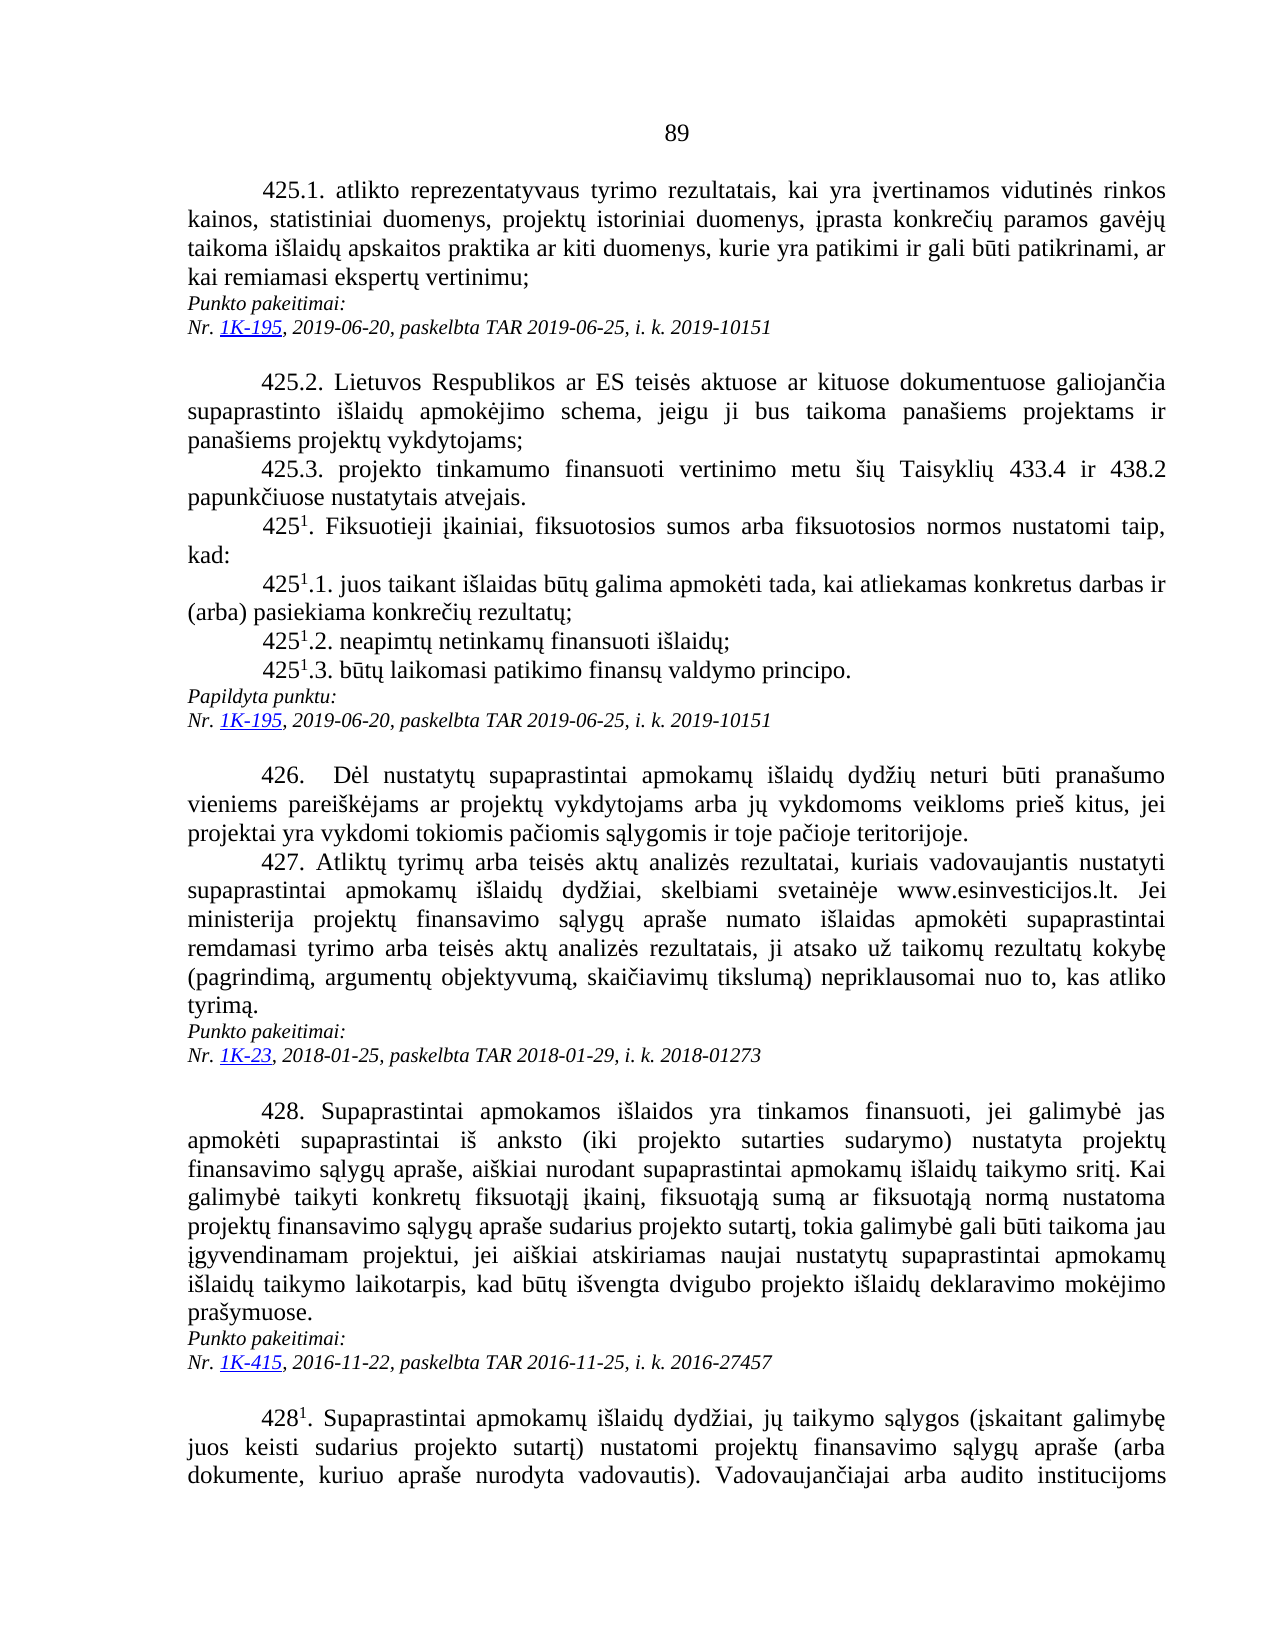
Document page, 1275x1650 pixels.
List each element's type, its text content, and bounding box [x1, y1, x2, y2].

text 425.1. atlikto reprezentatyvaus tyrimo rezultatais, kai yra įvertinamos vidutinės rinkos kainos, statistiniai duomenys, projektų istoriniai duomenys, įprasta konkrečių paramos gavėjų taikoma išlaidų apskaitos praktika ar kiti duomenys, kurie yra patikimi ir gali būti patikrinami, ar kai remiamasi ekspertų vertinimu; [187, 176, 1167, 291]
text 428. Supaprastintai apmokamos išlaidos yra tinkamos finansuoti, jei galimybė jas apmokėti supaprastintai iš anksto (iki projekto sutarties sudarymo) nustatyta projektų finansavimo sąlygų apraše, aiškiai nurodant supaprastintai apmokamų išlaidų taikymo sritį. Kai galimybė taikyti konkretų fiksuotąjį įkainį, fiksuotąją sumą ar fiksuotąją normą nustatoma projektų finansavimo sąlygų apraše sudarius projekto sutartį, tokia galimybė gali būti taikoma jau įgyvendinamam projektui, jei aiškiai atskiriamas naujai nustatytų supaprastintai apmokamų išlaidų taikymo laikotarpis, kad būtų išvengta dvigubo projekto išlaidų deklaravimo mokėjimo prašymuose. [187, 1096, 1167, 1326]
text Nr. 1K-415, 2016-11-22, paskelbta TAR 2016-11-25, i. k. 2016-27457 [187, 1350, 1167, 1374]
text Punkto pakeitimai: [187, 1019, 1167, 1043]
text Papildyta punktu: [187, 684, 1167, 708]
text 425.3. projekto tinkamumo finansuoti vertinimo metu šių Taisyklių 433.4 ir 438.2 papunkčiuose nustatytais atvejais. [187, 454, 1167, 511]
text Nr. 1K-195, 2019-06-20, paskelbta TAR 2019-06-25, i. k. 2019-10151 [187, 315, 1167, 339]
text 427. Atliktų tyrimų arba teisės aktų analizės rezultatai, kuriais vadovaujantis nustatyti supaprastintai apmokamų išlaidų dydžiai, skelbiami svetainėje www.esinvesticijos.lt. Jei ministerija projektų finansavimo sąlygų apraše numato išlaidas apmokėti supaprastintai remdamasi tyrimo arba teisės aktų analizės rezultatais, ji atsako už taikomų rezultatų kokybę (pagrindimą, argumentų objektyvumą, skaičiavimų tikslumą) nepriklausomai nuo to, kas atliko tyrimą. [187, 847, 1167, 1019]
text 4251.2. neapimtų netinkamų finansuoti išlaidų; [187, 626, 1167, 655]
text Punkto pakeitimai: [187, 1326, 1167, 1350]
text 426. Dėl nustatytų supaprastintai apmokamų išlaidų dydžių neturi būti pranašumo vieniems pareiškėjams ar projektų vykdytojams arba jų vykdomoms veikloms prieš kitus, jei projektai yra vykdomi tokiomis pačiomis sąlygomis ir toje pačioje teritorijoje. [187, 761, 1167, 847]
text 4251. Fiksuotieji įkainiai, fiksuotosios sumos arba fiksuotosios normos nustatomi taip, kad: [187, 511, 1167, 569]
text Punkto pakeitimai: [187, 291, 1167, 315]
text Nr. 1K-195, 2019-06-20, paskelbta TAR 2019-06-25, i. k. 2019-10151 [187, 708, 1167, 732]
text 4251.1. juos taikant išlaidas būtų galima apmokėti tada, kai atliekamas konkretus darbas ir (arba) pasiekiama konkrečių rezultatų; [187, 569, 1167, 626]
text 4251.3. būtų laikomasi patikimo finansų valdymo principo. [187, 655, 1167, 684]
text Nr. 1K-23, 2018-01-25, paskelbta TAR 2018-01-29, i. k. 2018-01273 [187, 1043, 1167, 1067]
text 425.2. Lietuvos Respublikos ar ES teisės aktuose ar kituose dokumentuose galiojančia supaprastinto išlaidų apmokėjimo schema, jeigu ji bus taikoma panašiems projektams ir panašiems projektų vykdytojams; [187, 367, 1167, 454]
text 4281. Supaprastintai apmokamų išlaidų dydžiai, jų taikymo sąlygos (įskaitant galimybę juos keisti sudarius projekto sutartį) nustatomi projektų finansavimo sąlygų apraše (arba dokumente, kuriuo apraše nurodyta vadovautis). Vadovaujančiajai arba audito institucijoms [187, 1403, 1167, 1489]
